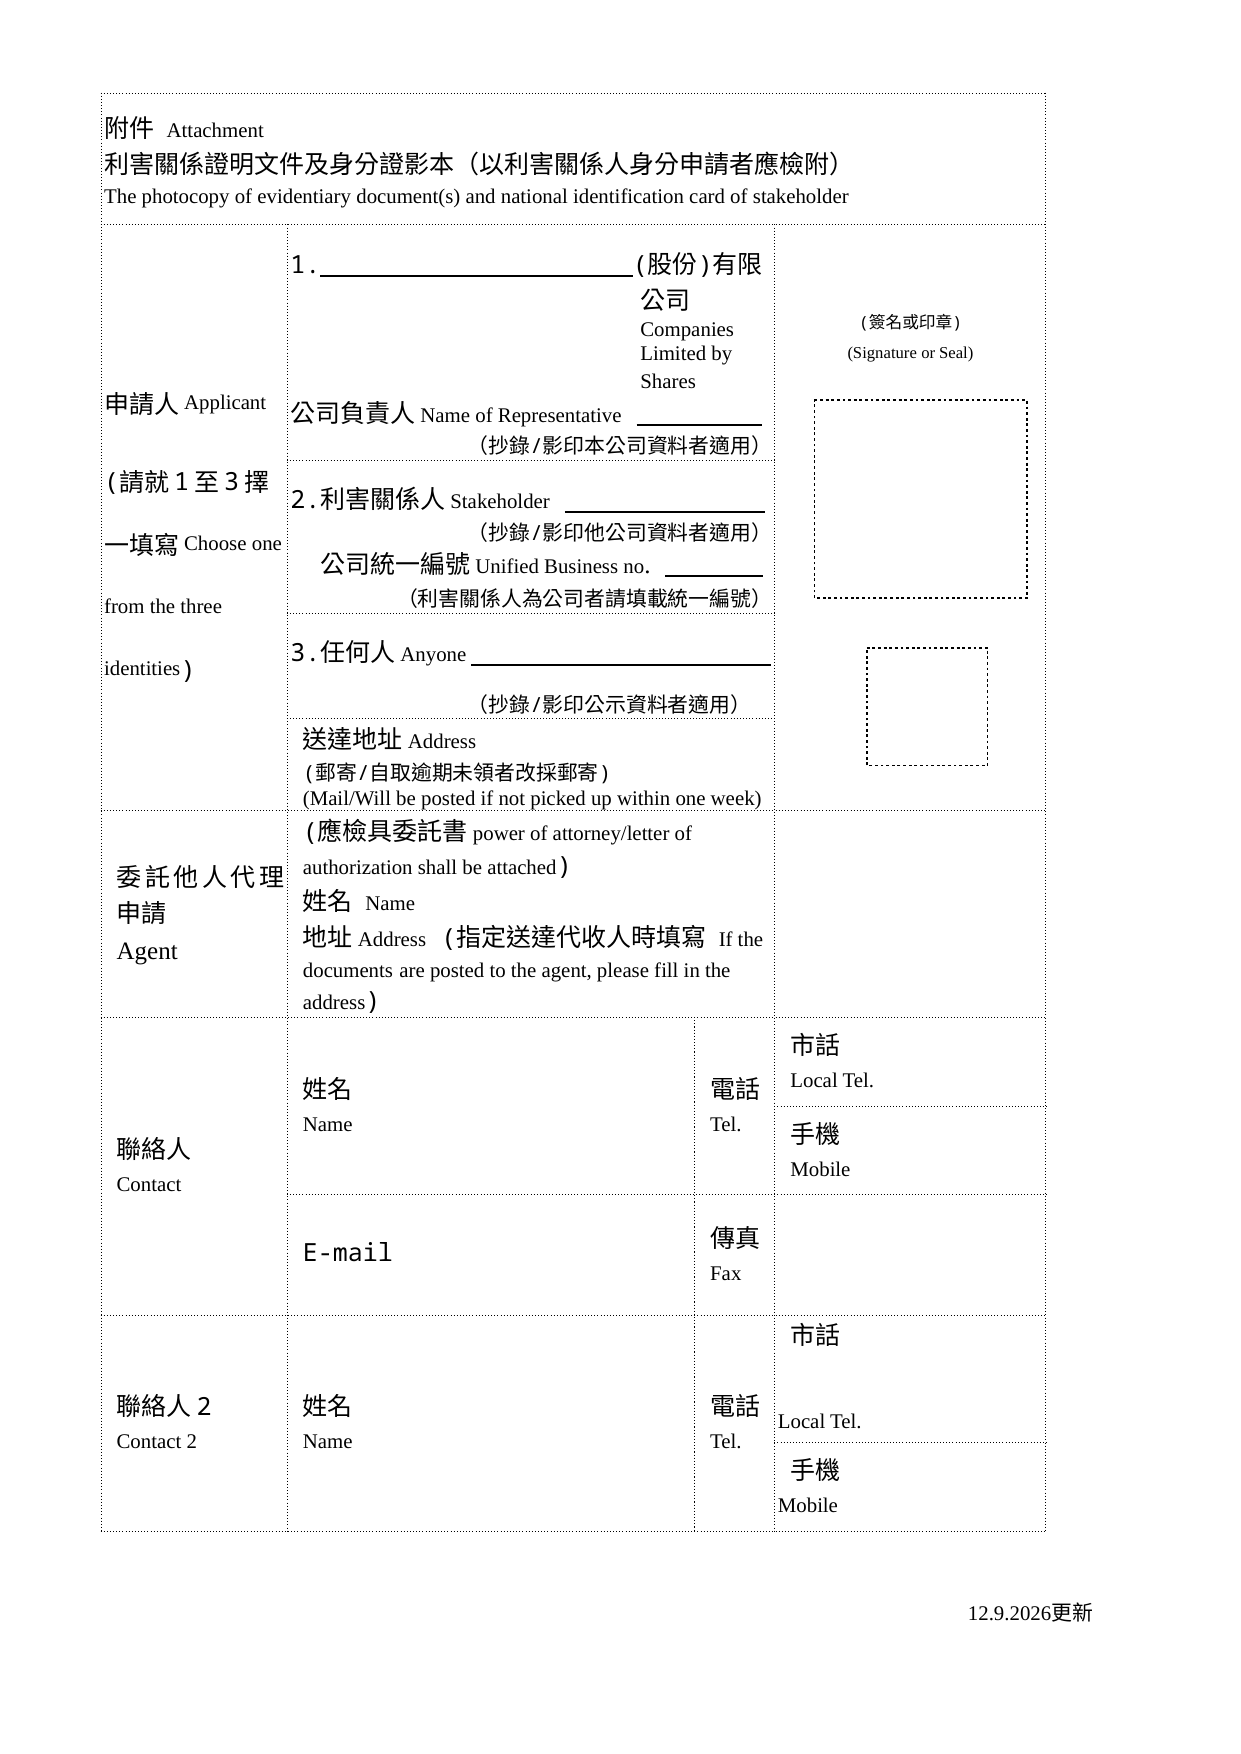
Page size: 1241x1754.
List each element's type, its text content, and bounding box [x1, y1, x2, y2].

table_cell 姓名 Name [287, 1017, 694, 1194]
table_cell E-mail [287, 1194, 694, 1315]
table_cell 送達地址Address (郵寄/自取逾期未領者改採郵寄) (Mail/Will be posted if not picked up within one week) [287, 718, 775, 810]
table_cell 委託他人代理申請 Agent [101, 810, 287, 1017]
table_cell 手機 Mobile [775, 1106, 1046, 1194]
table_cell 3.任何人Anyone （抄錄/影印公示資料者適用） [287, 613, 775, 718]
table_cell 附件 Attachment 利害關係證明文件及身分證影本（以利害關係人身分申請者應檢附） The photocopy of evidentiary document(s) and national identification card of stakeholder [101, 93, 1046, 224]
table_cell 市話 Local Tel. [775, 1315, 1046, 1442]
table_cell (簽名或印章) (Signature or Seal) [775, 224, 1046, 810]
table_cell 市話 Local Tel. [775, 1017, 1046, 1106]
table_cell 申請人Applicant (請就1至3擇一填寫Choose one from the three identities) [101, 224, 287, 810]
table_cell 電話 Tel. [695, 1017, 775, 1194]
table_cell 電話 Tel. [695, 1315, 775, 1531]
table_cell 聯絡人2 Contact 2 [101, 1315, 287, 1531]
table_cell 2.利害關係人Stakeholder （抄錄/影印他公司資料者適用） 公司統一編號Unified Business no. （利害關係人為公司者請填載統一編號） [287, 460, 775, 613]
table_cell 手機 Mobile [775, 1442, 1046, 1531]
table_cell 1. (股份)有限公司 Companies Limited by Shares 公司負責人Name of Representative （抄錄/影印本公司資料者適用） [287, 224, 775, 460]
table_cell (應檢具委託書power of attorney/letter of authorization shall be attached) 姓名 Name 地址Address (指定送達代收人時填寫 If the documents are posted to the agent, please fill in the address) [287, 810, 775, 1017]
table_cell [775, 810, 1046, 1017]
table_cell 姓名 Name [287, 1315, 694, 1531]
table_cell 聯絡人 Contact [101, 1017, 287, 1315]
table_cell [775, 1194, 1046, 1315]
table_cell 傳真 Fax [695, 1194, 775, 1315]
